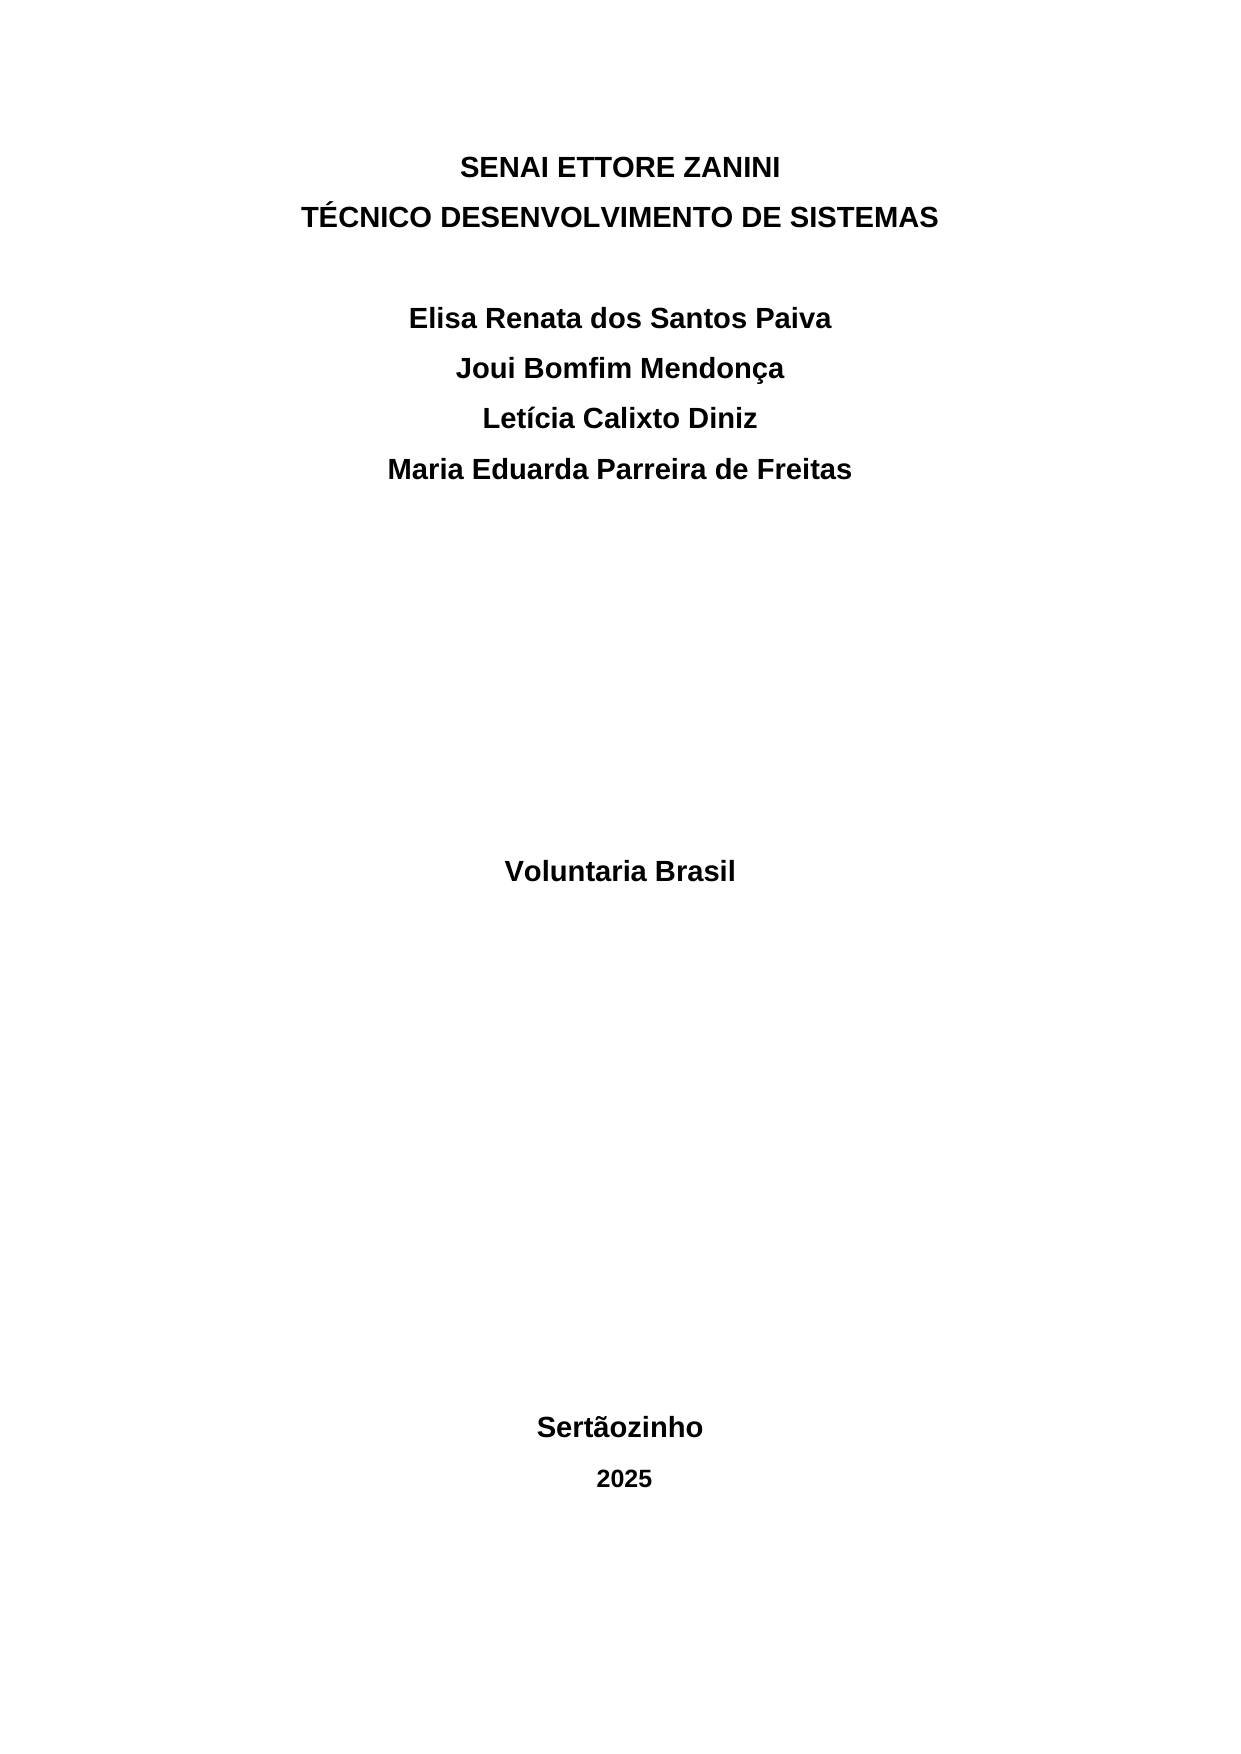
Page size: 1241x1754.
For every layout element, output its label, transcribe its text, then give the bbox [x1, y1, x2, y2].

text Maria Eduarda Parreira de Freitas [150, 452, 1090, 485]
text Voluntaria Brasil [150, 854, 1090, 1091]
text SENAI ETTORE ZANINI [150, 150, 1090, 183]
text Sertãozinho 2025 [150, 1410, 1090, 1494]
text Elisa Renata dos Santos Paiva [150, 301, 1090, 334]
text Joui Bomfim Mendonça [150, 351, 1090, 385]
text TÉCNICO DESENVOLVIMENTO DE SISTEMAS [150, 200, 1090, 234]
text Letícia Calixto Diniz [150, 402, 1090, 435]
